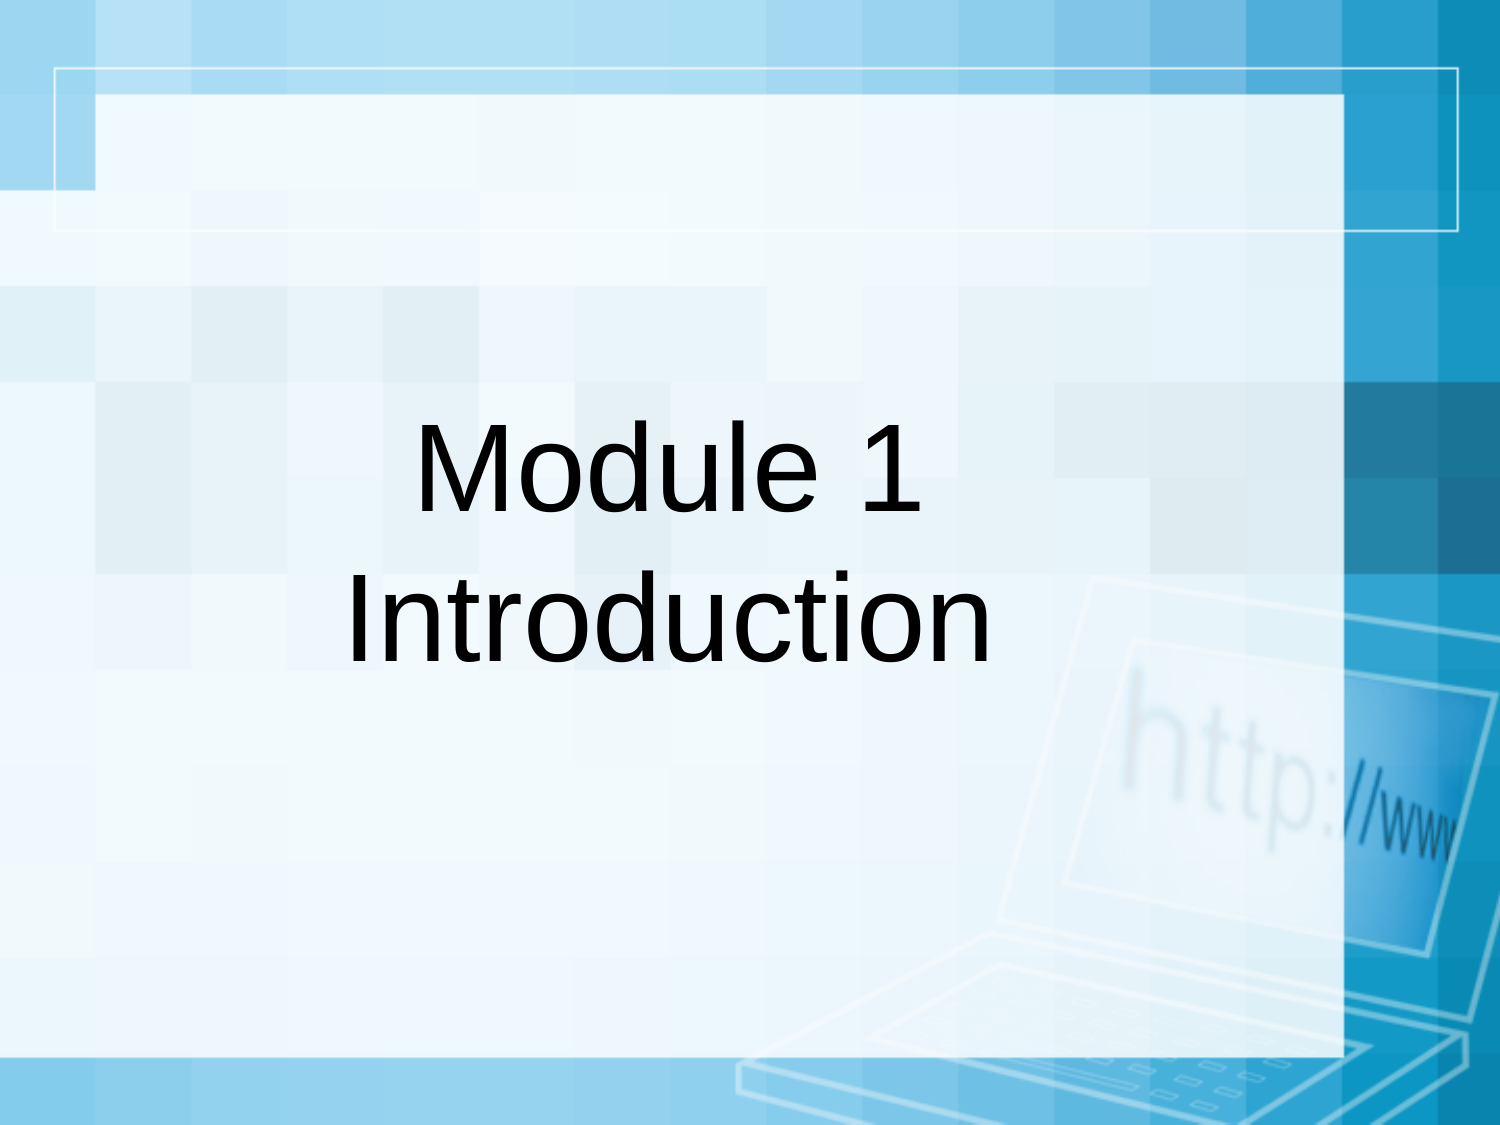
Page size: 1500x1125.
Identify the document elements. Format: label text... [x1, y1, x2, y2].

list Module 1 Introduction [0, 371, 1339, 922]
picture [0, 0, 1500, 1125]
